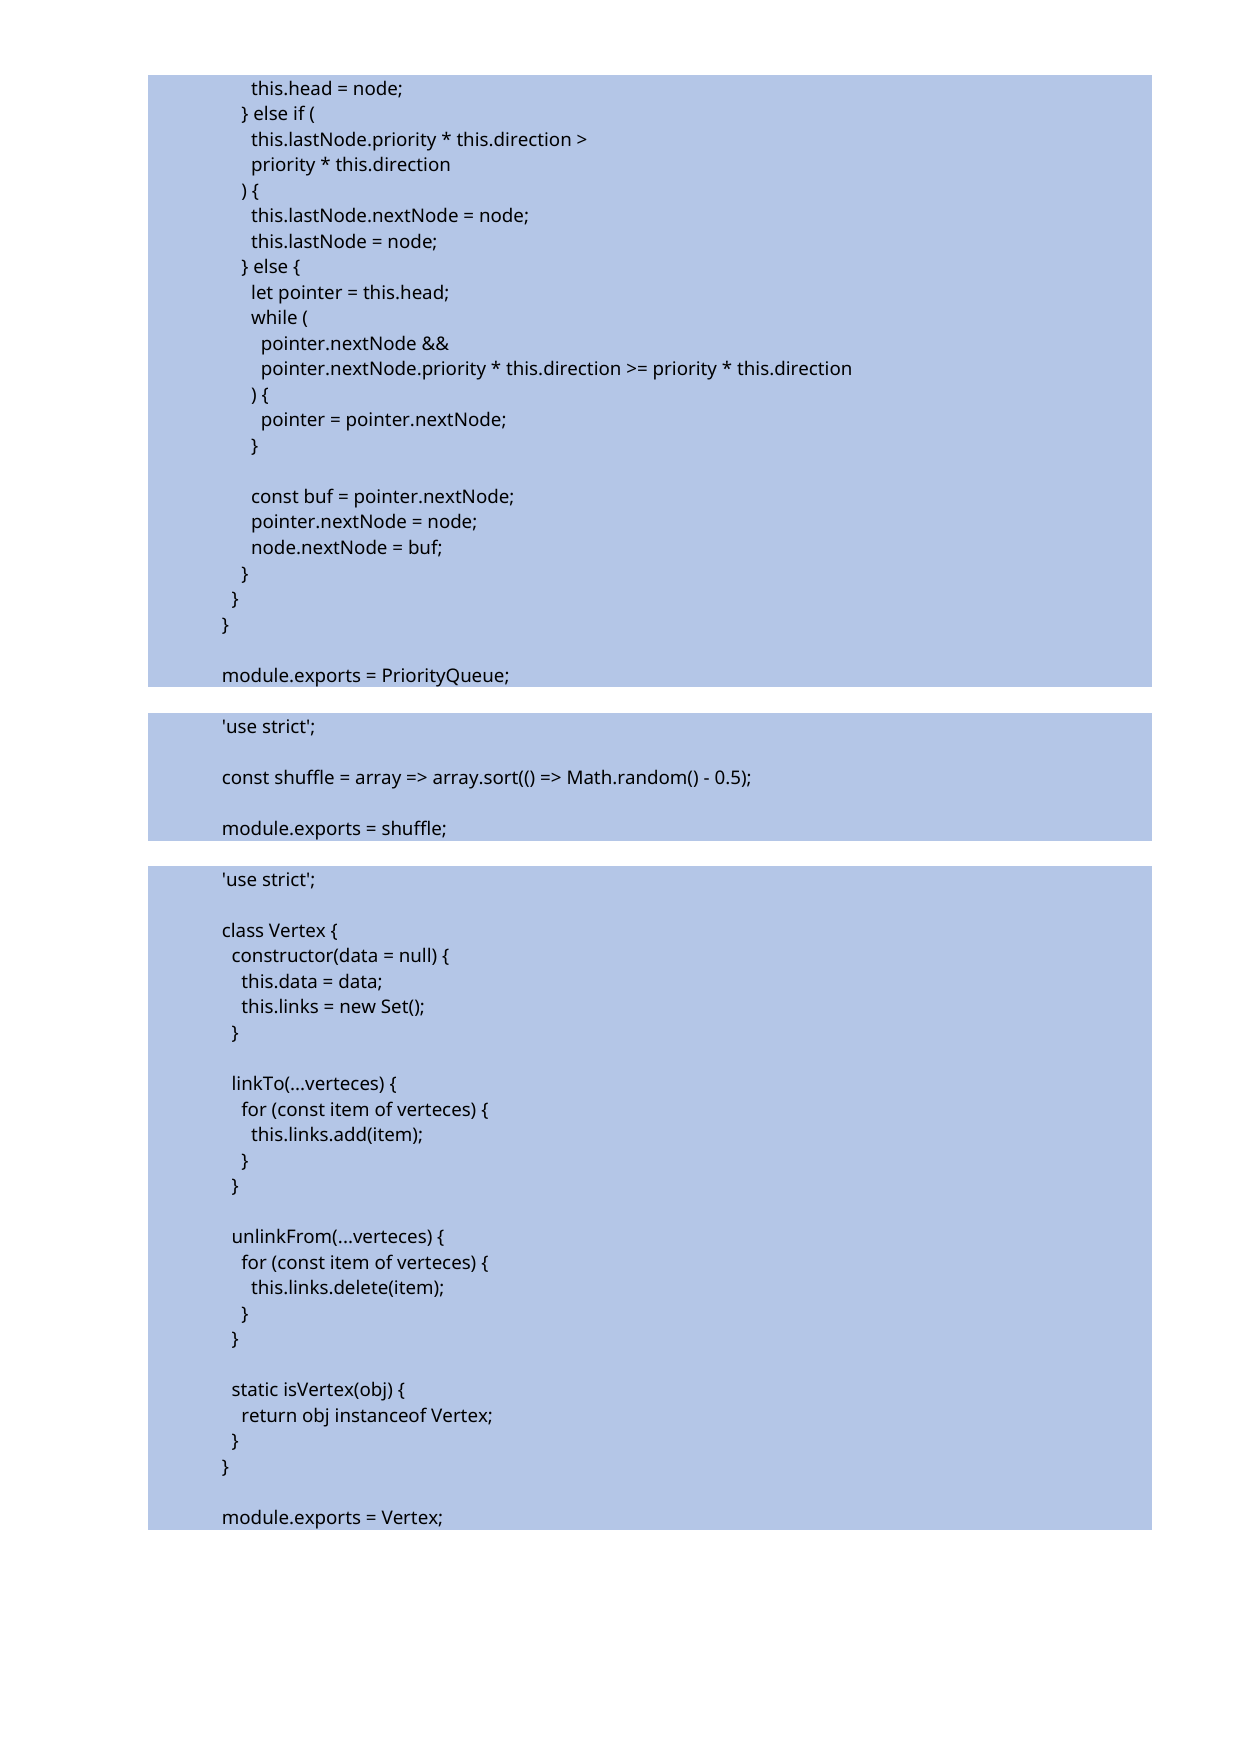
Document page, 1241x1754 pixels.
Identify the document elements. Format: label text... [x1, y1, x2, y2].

text ) { [148, 177, 1152, 203]
text } else { [148, 254, 1152, 279]
text this.lastNode.priority * this.direction > [148, 126, 1152, 152]
text } [148, 432, 1152, 458]
text module.exports = shuffle; [148, 815, 1152, 841]
text module.exports = PriorityQueue; [148, 662, 1152, 687]
text this.lastNode.nextNode = node; [148, 203, 1152, 228]
text class Vertex { [148, 917, 1152, 943]
text 'use strict'; [148, 866, 1152, 892]
text this.head = node; [148, 75, 1152, 101]
text let pointer = this.head; [148, 279, 1152, 305]
text const buf = pointer.nextNode; [148, 483, 1152, 509]
text node.nextNode = buf; [148, 534, 1152, 560]
text const shuffle = array => array.sort(() => Math.random() - 0.5); [148, 764, 1152, 789]
text this.links.delete(item); [148, 1274, 1152, 1300]
text pointer.nextNode.priority * this.direction >= priority * this.direction [148, 356, 1152, 381]
text } [148, 611, 1152, 636]
text for (const item of verteces) { [148, 1096, 1152, 1121]
text this.links = new Set(); [148, 994, 1152, 1019]
text } else if ( [148, 101, 1152, 126]
text while ( [148, 305, 1152, 330]
text constructor(data = null) { [148, 943, 1152, 968]
text this.data = data; [148, 968, 1152, 994]
text this.links.add(item); [148, 1121, 1152, 1147]
text priority * this.direction [148, 152, 1152, 177]
text linkTo(...verteces) { [148, 1070, 1152, 1096]
text return obj instanceof Vertex; [148, 1402, 1152, 1428]
text module.exports = Vertex; [148, 1504, 1152, 1530]
text } [148, 560, 1152, 585]
text } [148, 585, 1152, 611]
text } [148, 1300, 1152, 1326]
text for (const item of verteces) { [148, 1249, 1152, 1274]
text } [148, 1453, 1152, 1479]
text pointer.nextNode && [148, 330, 1152, 356]
text } [148, 1019, 1152, 1045]
text ) { [148, 381, 1152, 407]
text } [148, 1172, 1152, 1198]
text pointer = pointer.nextNode; [148, 407, 1152, 432]
text 'use strict'; [148, 713, 1152, 738]
text unlinkFrom(...verteces) { [148, 1223, 1152, 1249]
text this.lastNode = node; [148, 228, 1152, 254]
text } [148, 1147, 1152, 1172]
text } [148, 1428, 1152, 1453]
text pointer.nextNode = node; [148, 509, 1152, 534]
text } [148, 1326, 1152, 1351]
text static isVertex(obj) { [148, 1377, 1152, 1402]
